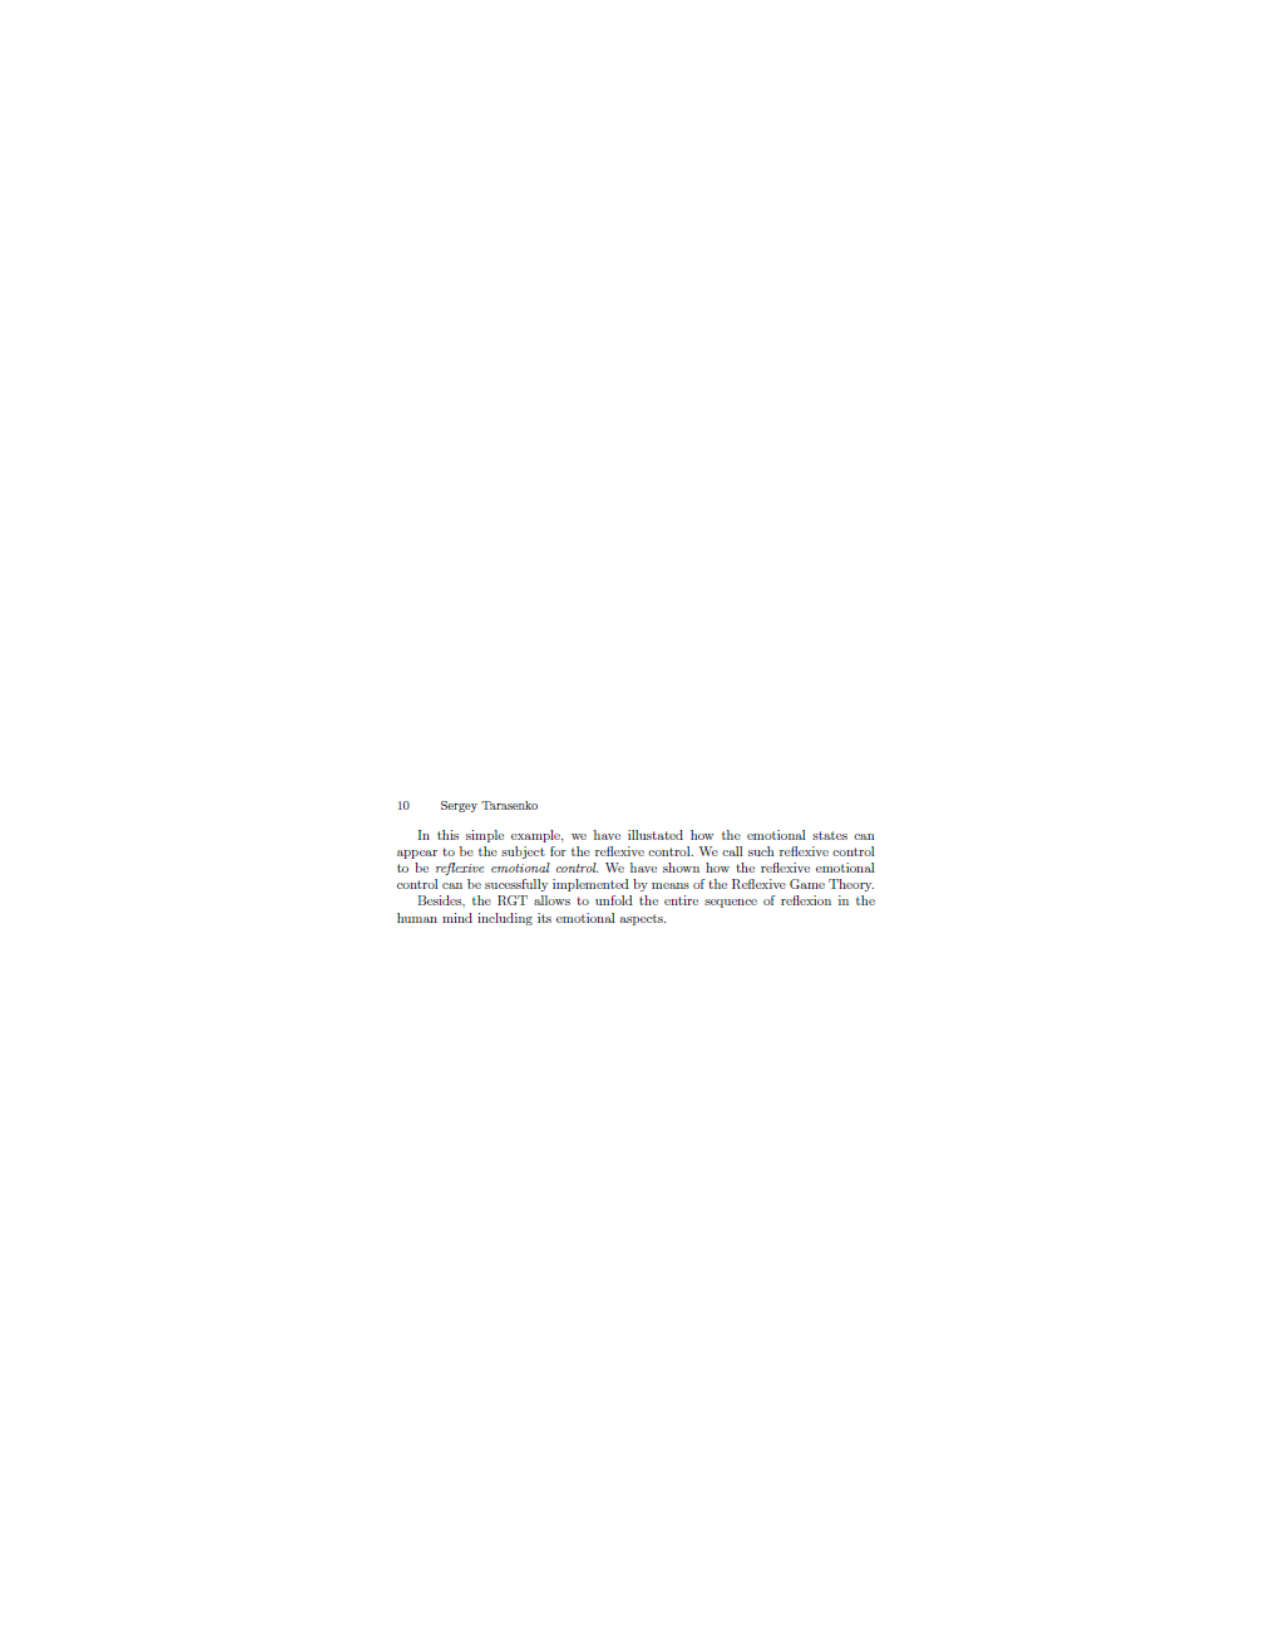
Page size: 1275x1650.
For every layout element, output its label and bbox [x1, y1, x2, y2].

picture [386, 786, 889, 952]
